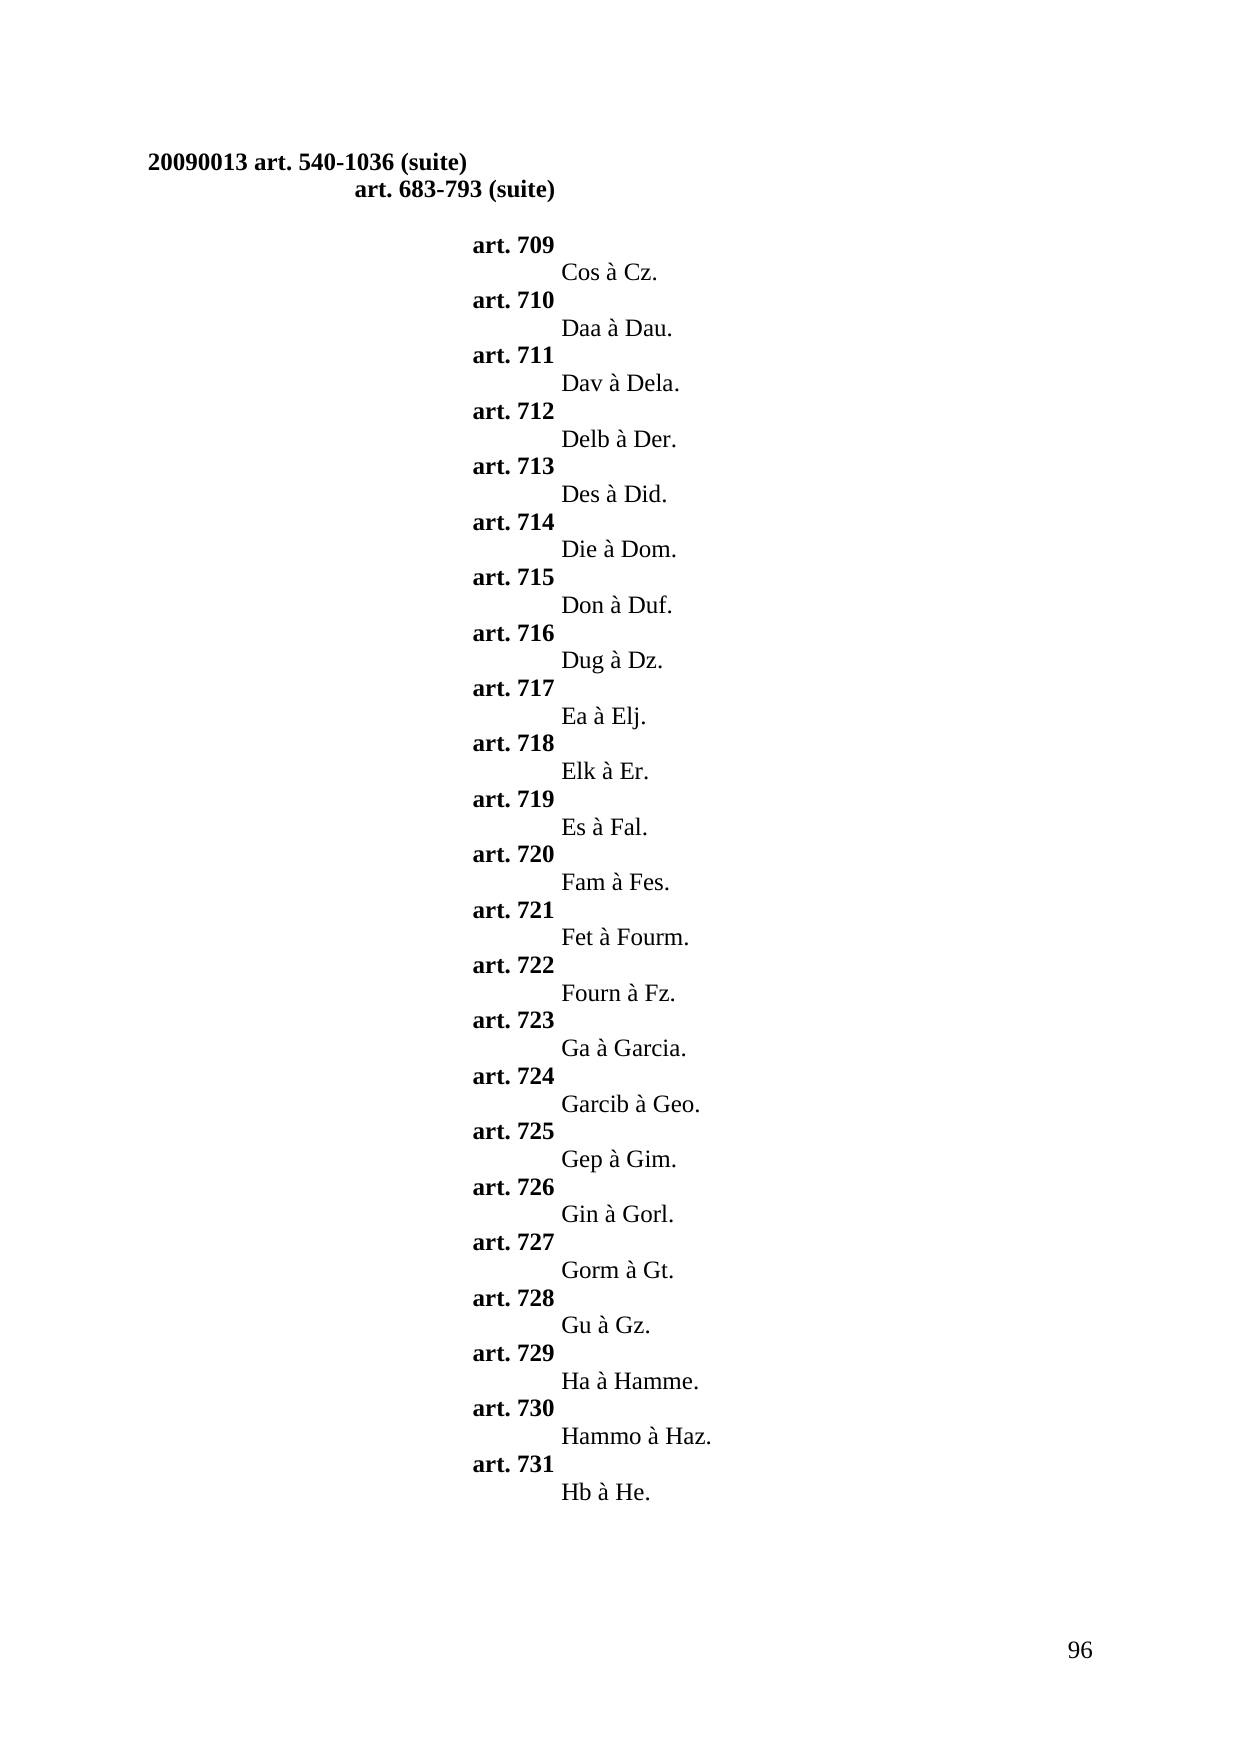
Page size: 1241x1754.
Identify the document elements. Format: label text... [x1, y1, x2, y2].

text art. 718 [472, 729, 1093, 757]
text art. 730 [472, 1394, 1093, 1422]
text Ea à Elj. [561, 702, 1093, 729]
text art. 726 [472, 1173, 1093, 1201]
text Des à Did. [561, 480, 1093, 508]
text art. 719 [472, 785, 1093, 813]
text art. 727 [472, 1228, 1093, 1256]
text art. 713 [472, 452, 1093, 480]
text art. 709 [472, 231, 1093, 258]
text Es à Fal. [561, 813, 1093, 840]
text art. 715 [472, 563, 1093, 591]
text art. 716 [472, 619, 1093, 646]
text Fet à Fourm. [561, 923, 1093, 951]
text art. 712 [472, 397, 1093, 425]
text Daa à Dau. [561, 314, 1093, 342]
text art. 728 [472, 1284, 1093, 1311]
text art. 722 [472, 951, 1093, 979]
text Gep à Gim. [561, 1145, 1093, 1173]
text Ha à Hamme. [561, 1367, 1093, 1394]
text Gorm à Gt. [561, 1256, 1093, 1284]
text Cos à Cz. [561, 258, 1093, 286]
text art. 720 [472, 840, 1093, 868]
text Fourn à Fz. [561, 979, 1093, 1007]
text art. 683-793 (suite) [354, 175, 1093, 203]
text Elk à Er. [561, 757, 1093, 785]
text art. 723 [472, 1007, 1093, 1034]
text Die à Dom. [561, 536, 1093, 563]
text Delb à Der. [561, 425, 1093, 452]
text Gin à Gorl. [561, 1201, 1093, 1228]
text art. 724 [472, 1062, 1093, 1090]
text Garcib à Geo. [561, 1090, 1093, 1117]
text art. 729 [472, 1339, 1093, 1367]
text art. 710 [472, 286, 1093, 314]
text Don à Duf. [561, 591, 1093, 619]
text Hb à He. [561, 1478, 1093, 1505]
text art. 711 [472, 342, 1093, 369]
text 20090013 art. 540-1036 (suite) [148, 148, 1093, 175]
text art. 714 [472, 508, 1093, 536]
text art. 717 [472, 674, 1093, 702]
text art. 725 [472, 1117, 1093, 1145]
text art. 731 [472, 1450, 1093, 1478]
text art. 721 [472, 896, 1093, 923]
text Dav à Dela. [561, 369, 1093, 397]
text Gu à Gz. [561, 1311, 1093, 1339]
text Fam à Fes. [561, 868, 1093, 896]
text Ga à Garcia. [561, 1034, 1093, 1062]
text Dug à Dz. [561, 646, 1093, 674]
text Hammo à Haz. [561, 1422, 1093, 1450]
